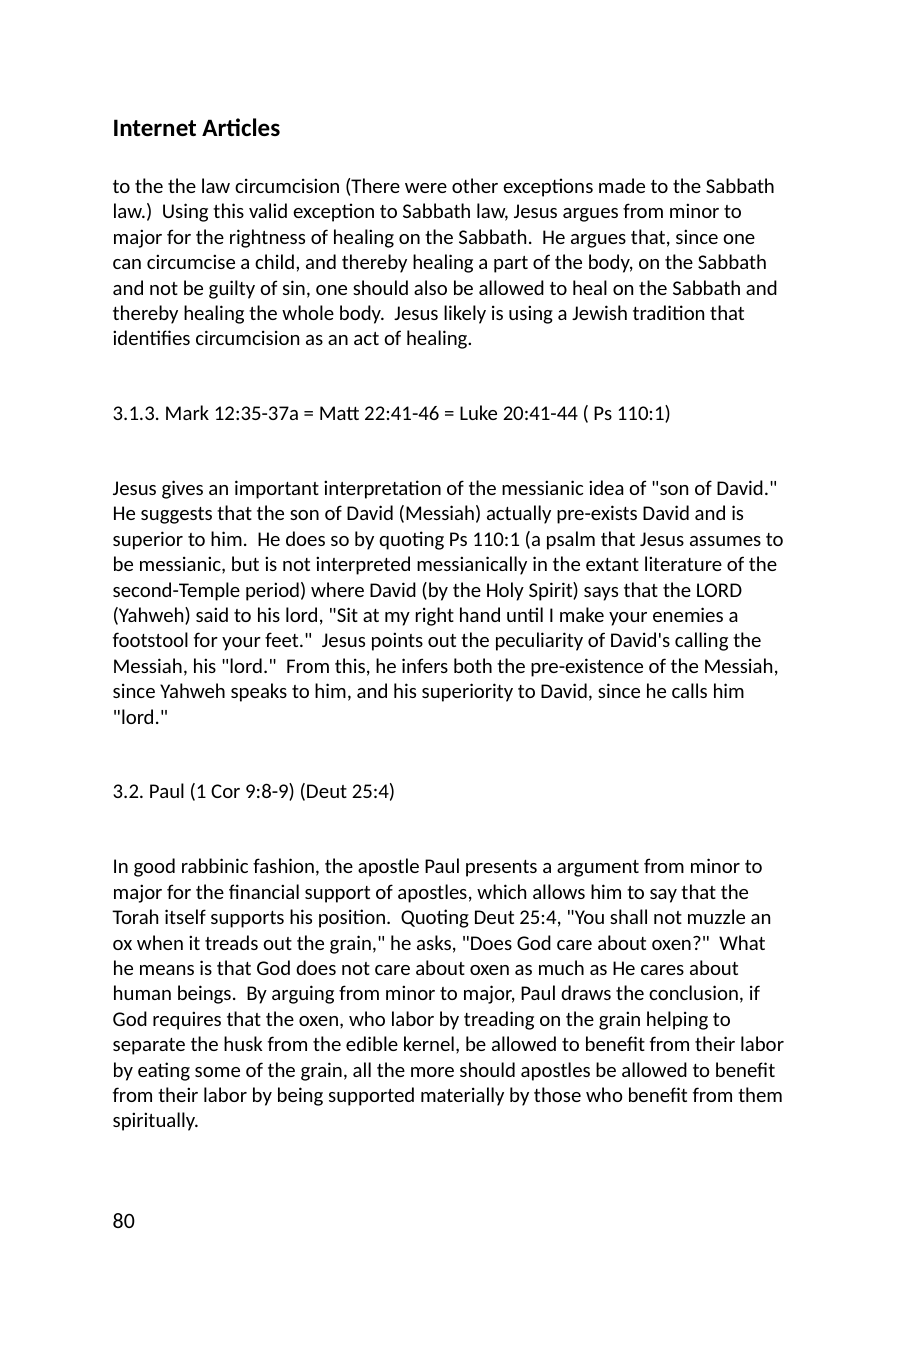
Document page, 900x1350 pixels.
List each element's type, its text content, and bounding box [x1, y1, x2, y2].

text In good rabbinic fashion, the apostle Paul presents a argument from minor to major for the financial support of apostles, which allows him to say that the Torah itself supports his position. Quoting Deut 25:4, "You shall not muzzle an ox when it treads out the grain," he asks, "Does God care about oxen?" What he means is that God does not care about oxen as much as He cares about human beings. By arguing from minor to major, Paul draws the conclusion, if God requires that the oxen, who labor by treading on the grain helping to separate the husk from the edible kernel, be allowed to benefit from their labor by eating some of the grain, all the more should apostles be allowed to benefit from their labor by being supported materially by those who benefit from them spiritually. [112, 853, 787, 1133]
text 3.1.3. Mark 12:35-37a = Matt 22:41-46 = Luke 20:41-44 ( Ps 110:1) [112, 400, 787, 426]
text Jesus gives an important interpretation of the messianic idea of "son of David." He suggests that the son of David (Messiah) actually pre-exists David and is superior to him. He does so by quoting Ps 110:1 (a psalm that Jesus assumes to be messianic, but is not interpreted messianically in the extant literature of the second-Temple period) where David (by the Holy Spirit) says that the LORD (Yahweh) said to his lord, "Sit at my right hand until I make your enemies a footstool for your feet." Jesus points out the peculiarity of David's calling the Messiah, his "lord." From this, he infers both the pre-existence of the Messiah, since Yahweh speaks to him, and his superiority to David, since he calls him "lord." [112, 475, 787, 729]
text to the the law circumcision (There were other exceptions made to the Sabbath law.) Using this valid exception to Sabbath law, Jesus argues from minor to major for the rightness of healing on the Sabbath. He argues that, since one can circumcise a child, and thereby healing a part of the body, on the Sabbath and not be guilty of sin, one should also be allowed to heal on the Sabbath and thereby healing the whole body. Jesus likely is using a Jewish tradition that identifies circumcision as an act of healing. [112, 173, 787, 351]
text 3.2. Paul (1 Cor 9:8-9) (Deut 25:4) [112, 779, 787, 804]
